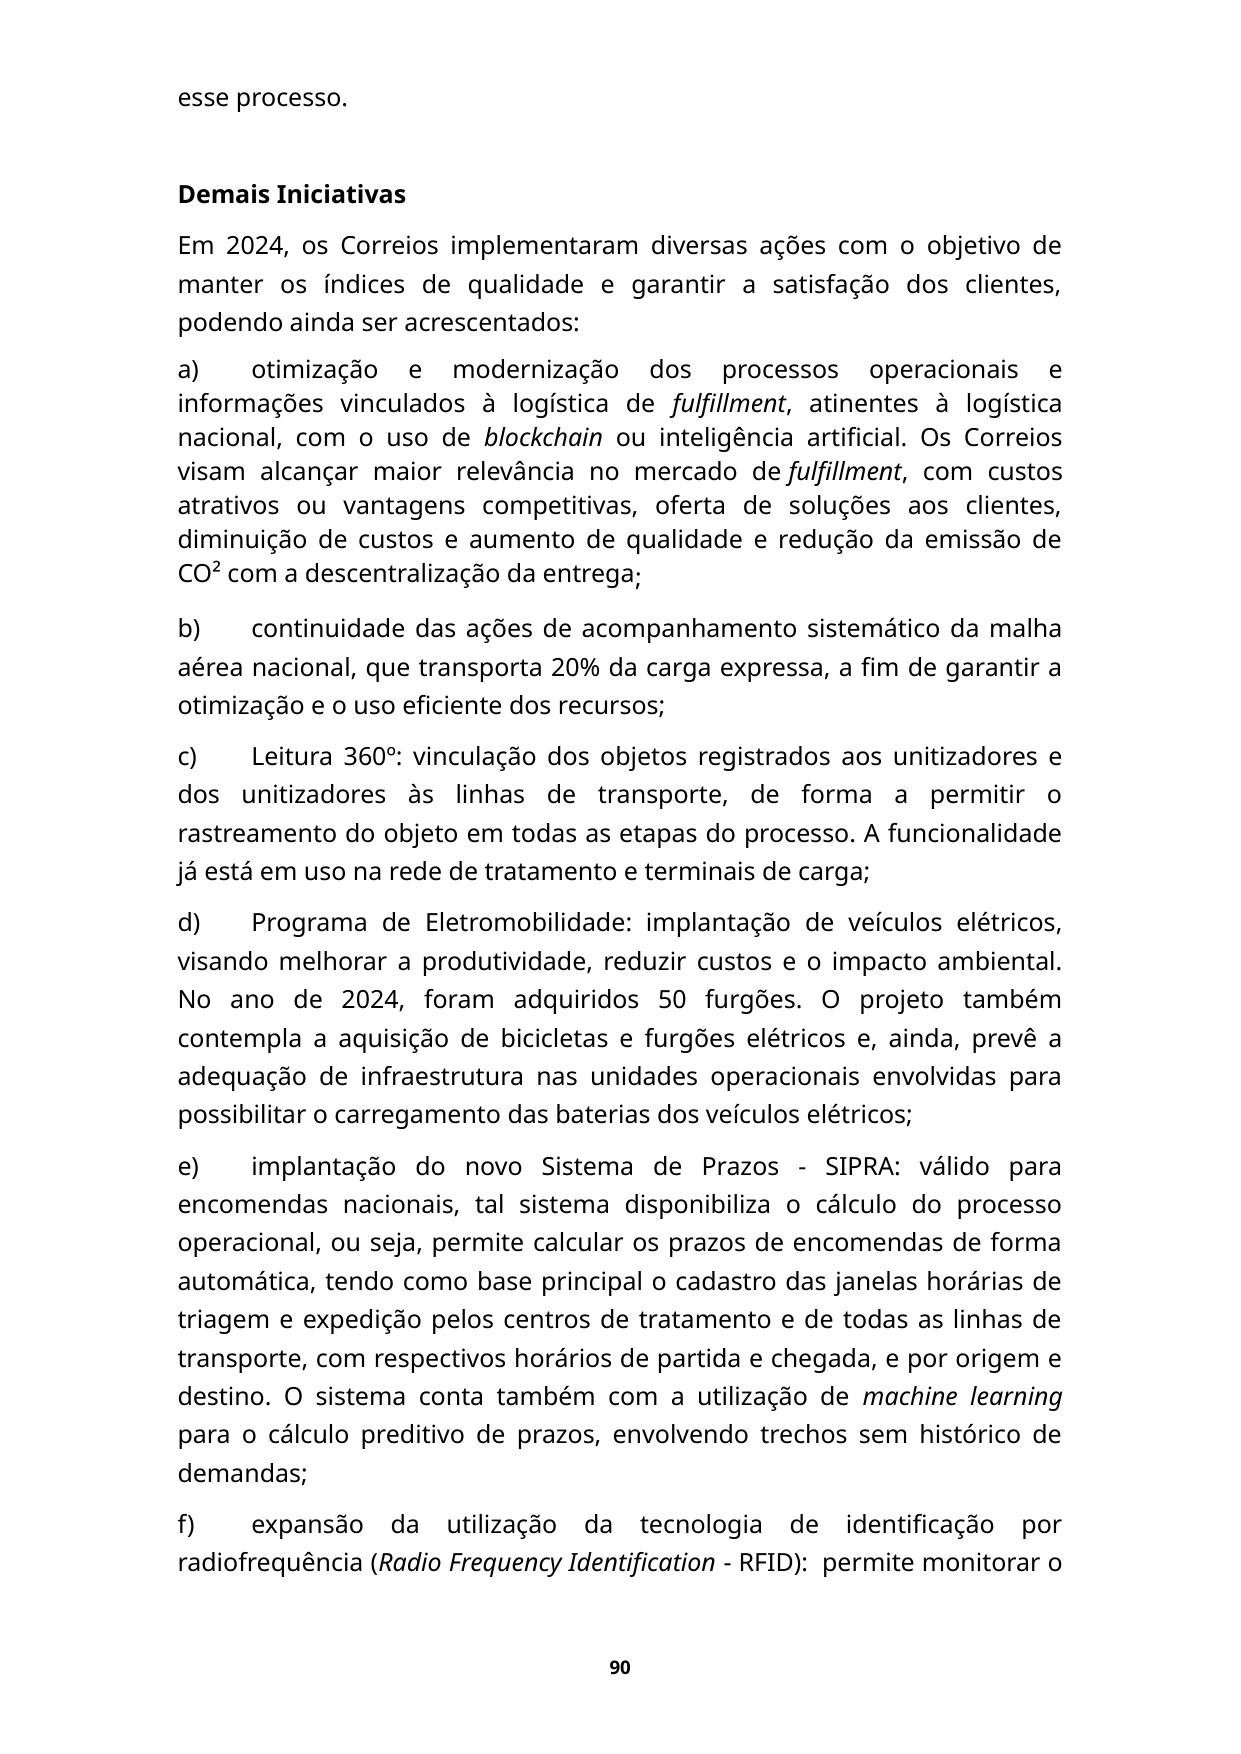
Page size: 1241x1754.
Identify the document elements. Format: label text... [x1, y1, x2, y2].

text esse processo. [177, 75, 1063, 113]
list implantação do novo Sistema de Prazos - SIPRA: válido para encomendas nacionais, tal sistema disponibiliza o cálculo do processo operacional, ou seja, permite calcular os prazos de encomendas de forma automática, tendo como base principal o cadastro das janelas horárias de triagem e expedição pelos centros de tratamento e de todas as linhas de transporte, com respectivos horários de partida e chegada, e por origem e destino. O sistema conta também com a utilização de machine learning para o cálculo preditivo de prazos, envolvendo trechos sem histórico de demandas; [177, 1144, 1063, 1490]
text Em 2024, os Correios implementaram diversas ações com o objetivo de manter os índices de qualidade e garantir a satisfação dos clientes, podendo ainda ser acrescentados: [177, 223, 1063, 339]
list continuidade das ações de acompanhamento sistemático da malha aérea nacional, que transporta 20% da carga expressa, a fim de garantir a otimização e o uso eficiente dos recursos; [177, 607, 1063, 722]
list expansão da utilização da tecnologia de identificação por radiofrequência (Radio Frequency Identification - RFID): permite monitorar o [177, 1502, 1063, 1579]
list otimização e modernização dos processos operacionais e informações vinculados à logística de fulfillment, atinentes à logística nacional, com o uso de blockchain ou inteligência artificial. Os Correios visam alcançar maior relevância no mercado de fulfillment, com custos atrativos ou vantagens competitivas, oferta de soluções aos clientes, diminuição de custos e aumento de qualidade e redução da emissão de CO² com a descentralização da entrega; [177, 351, 1063, 594]
list Programa de Eletromobilidade: implantação de veículos elétricos, visando melhorar a produtividade, reduzir custos e o impacto ambiental. No ano de 2024, foram adquiridos 50 furgões. O projeto também contempla a aquisição de bicicletas e furgões elétricos e, ainda, prevê a adequação de infraestrutura nas unidades operacionais envolvidas para possibilitar o carregamento das baterias dos veículos elétricos; [177, 901, 1063, 1131]
list Leitura 360º: vinculação dos objetos registrados aos unitizadores e dos unitizadores às linhas de transporte, de forma a permitir o rastreamento do objeto em todas as etapas do processo. A funcionalidade já está em uso na rede de tratamento e terminais de carga; [177, 734, 1063, 888]
text Demais Iniciativas [177, 172, 1063, 211]
